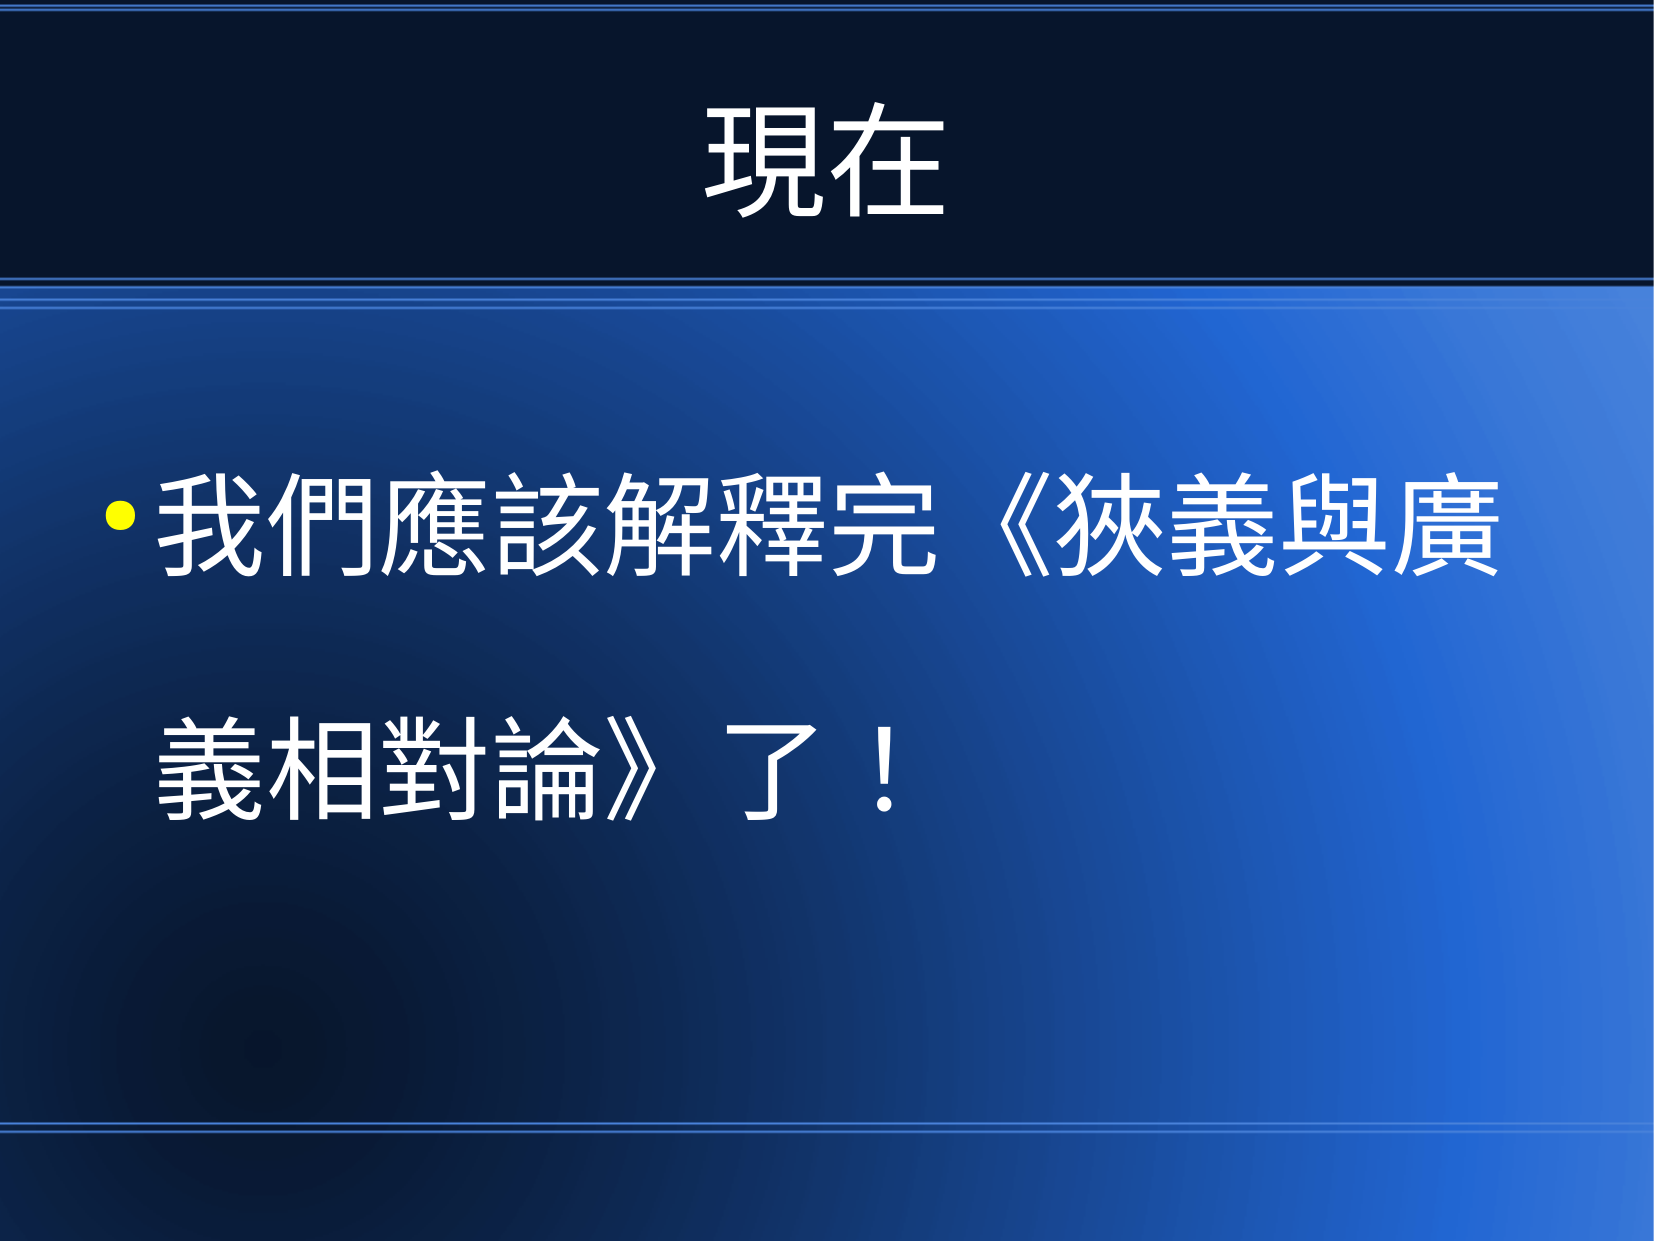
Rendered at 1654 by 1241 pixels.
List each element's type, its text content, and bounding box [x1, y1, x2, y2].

picture [0, 0, 1654, 1241]
title 現在 [82, 49, 1571, 257]
list 我們應該解釋完《狹義與廣義相對論》了！ [82, 355, 1571, 1241]
